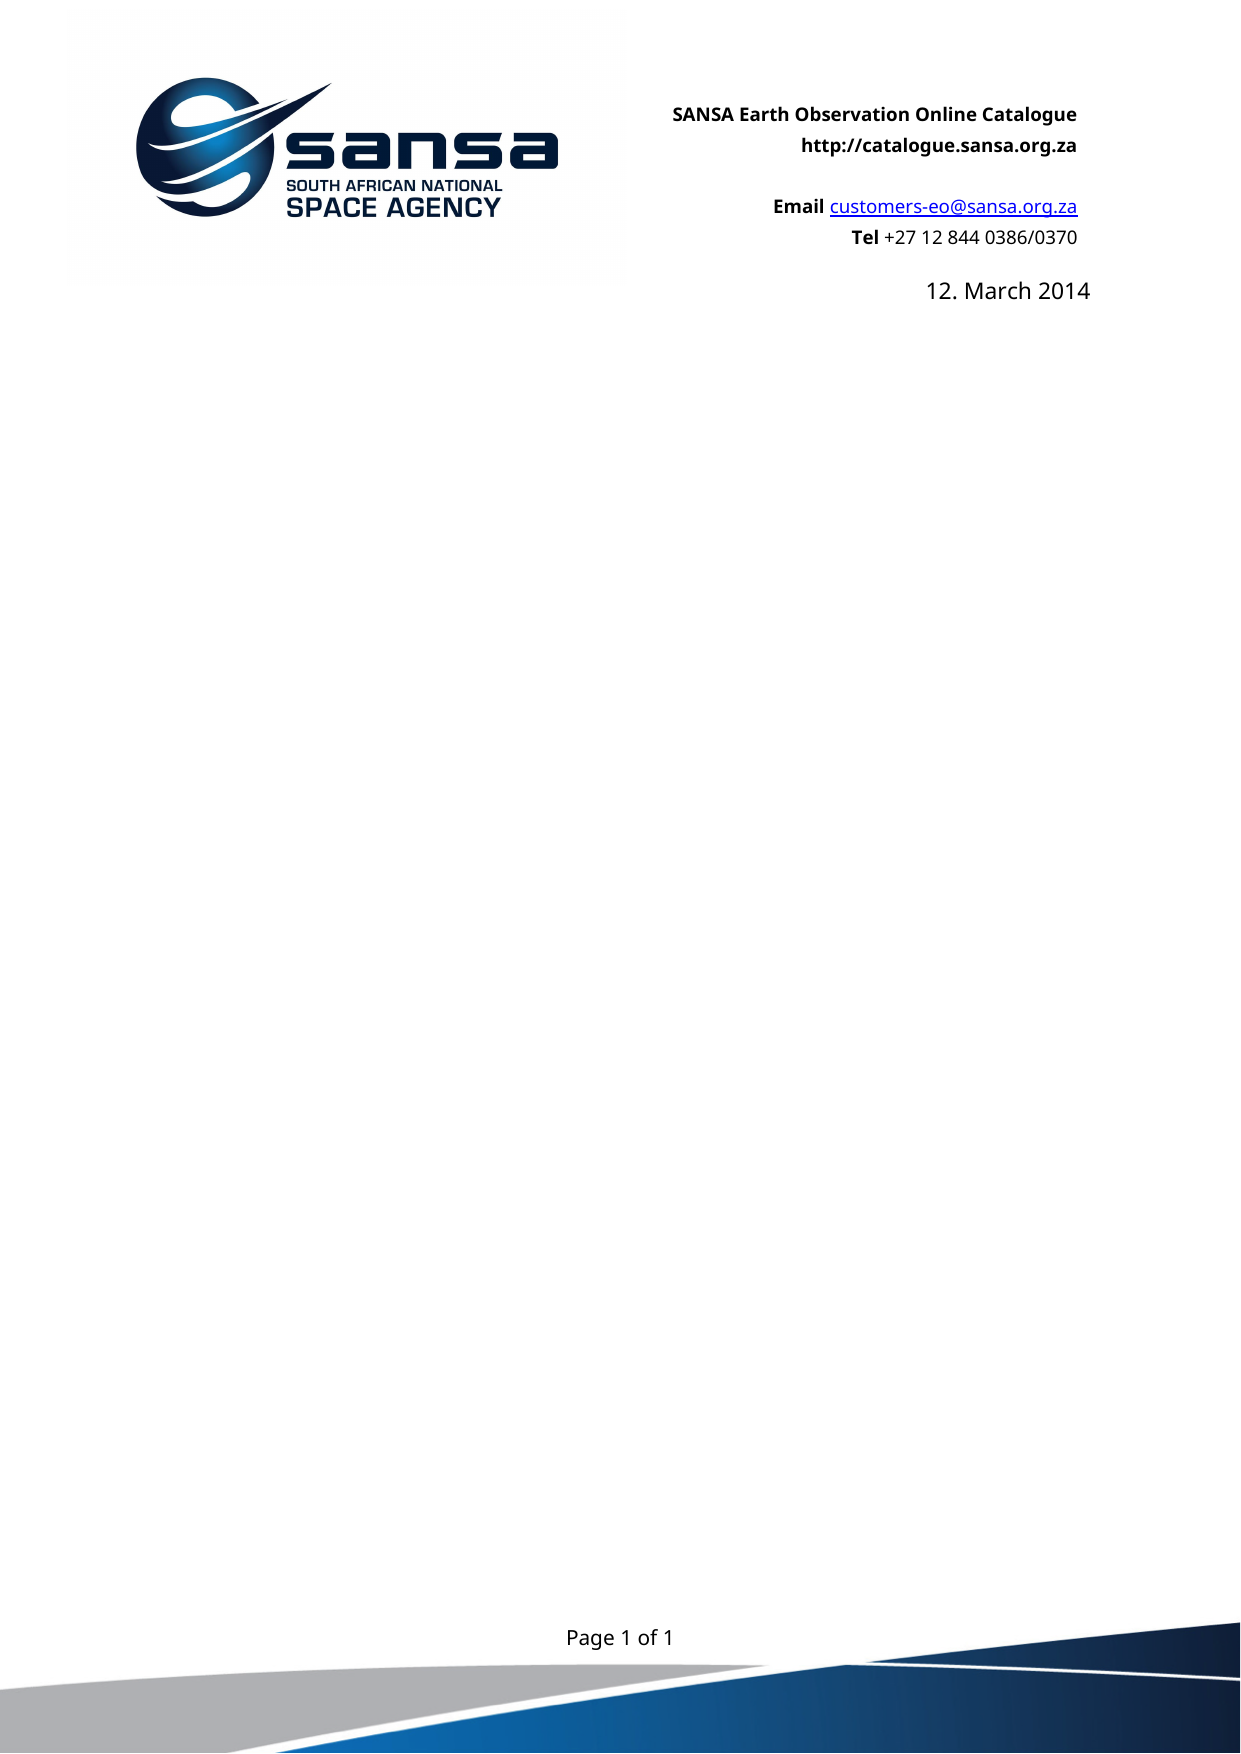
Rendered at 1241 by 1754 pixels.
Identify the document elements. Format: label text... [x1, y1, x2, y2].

picture [67, 9, 627, 286]
picture [0, 1612, 1241, 1753]
text 12. March 2014 [150, 275, 1090, 306]
